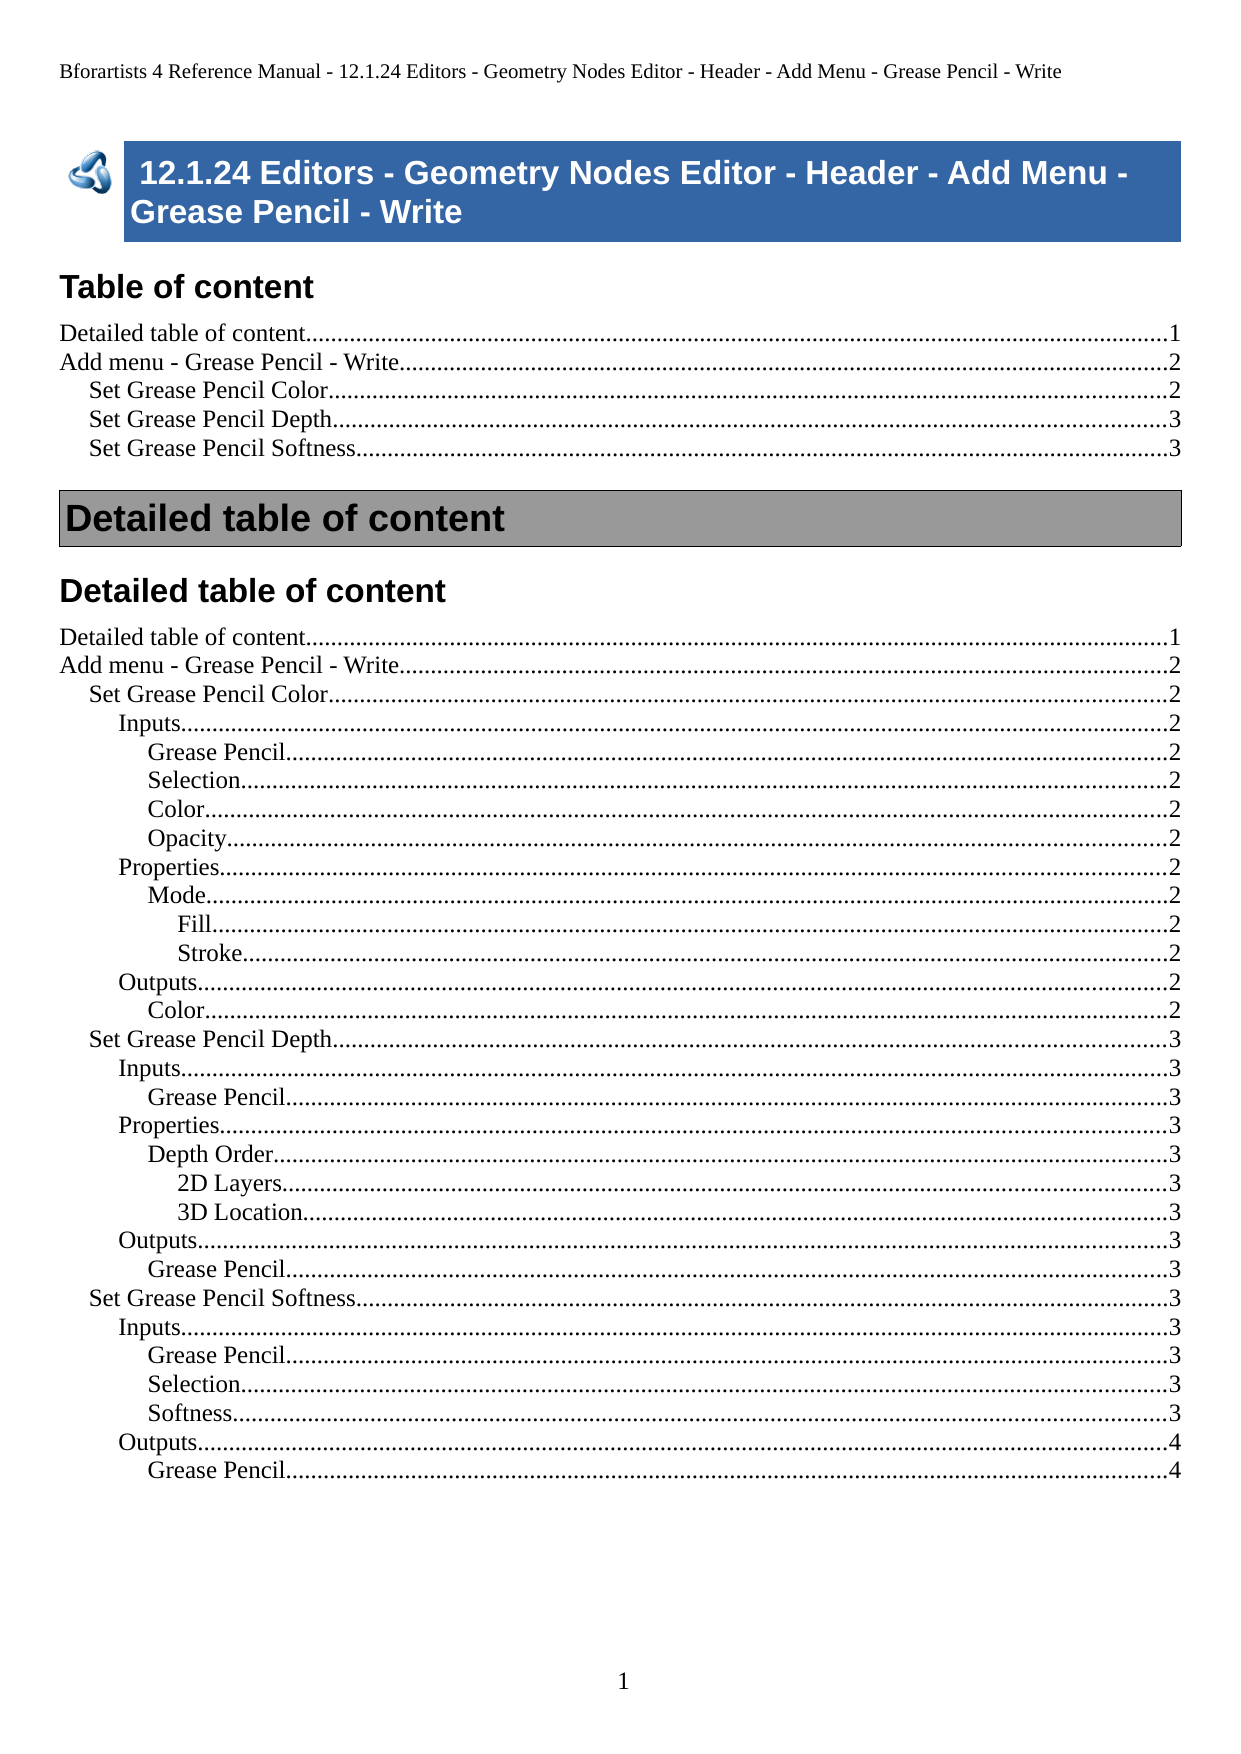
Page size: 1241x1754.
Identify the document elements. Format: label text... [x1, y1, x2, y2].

text Grease Pencil 3 [147, 1254, 1181, 1283]
text Grease Pencil 3 [147, 1082, 1181, 1110]
text Add menu - Grease Pencil - Write 2 [59, 650, 1181, 679]
text Set Grease Pencil Depth 3 [88, 1024, 1181, 1053]
text 2D Layers 3 [177, 1168, 1181, 1197]
text Outputs 3 [118, 1225, 1181, 1254]
text Set Grease Pencil Color 2 [88, 375, 1181, 404]
text Grease Pencil 3 [147, 1340, 1181, 1369]
text Inputs 3 [118, 1312, 1181, 1340]
text Grease Pencil 4 [147, 1455, 1181, 1484]
text Softness 3 [147, 1398, 1181, 1427]
text Detailed table of content 1 [59, 318, 1181, 347]
text Add menu - Grease Pencil - Write 2 [59, 347, 1181, 375]
picture [65, 147, 114, 197]
text Fill 2 [177, 909, 1181, 938]
table_header [59, 141, 124, 242]
text Color 2 [147, 995, 1181, 1024]
subtitle Detailed table of content [59, 571, 1181, 609]
text Set Grease Pencil Color 2 [88, 679, 1181, 708]
text Grease Pencil 2 [147, 737, 1181, 765]
subtitle Table of content [59, 267, 1181, 305]
text Outputs 2 [118, 967, 1181, 995]
text Stroke 2 [177, 938, 1181, 967]
table_header Detailed table of content [60, 491, 1181, 546]
table_header 12.1.24 Editors - Geometry Nodes Editor - Header - Add Menu - Grease Pencil - Write [124, 141, 1181, 242]
text 3D Location 3 [177, 1197, 1181, 1225]
text Selection 3 [147, 1369, 1181, 1398]
text Inputs 2 [118, 708, 1181, 737]
text Set Grease Pencil Depth 3 [88, 404, 1181, 433]
text Set Grease Pencil Softness 3 [88, 433, 1181, 462]
text Properties 2 [118, 852, 1181, 880]
text Set Grease Pencil Softness 3 [88, 1283, 1181, 1312]
text Properties 3 [118, 1110, 1181, 1139]
text Opacity 2 [147, 823, 1181, 852]
text Mode 2 [147, 880, 1181, 909]
text Selection 2 [147, 765, 1181, 794]
text Color 2 [147, 794, 1181, 823]
text Depth Order 3 [147, 1139, 1181, 1168]
text Outputs 4 [118, 1427, 1181, 1455]
text Inputs 3 [118, 1053, 1181, 1082]
text Detailed table of content 1 [59, 622, 1181, 650]
